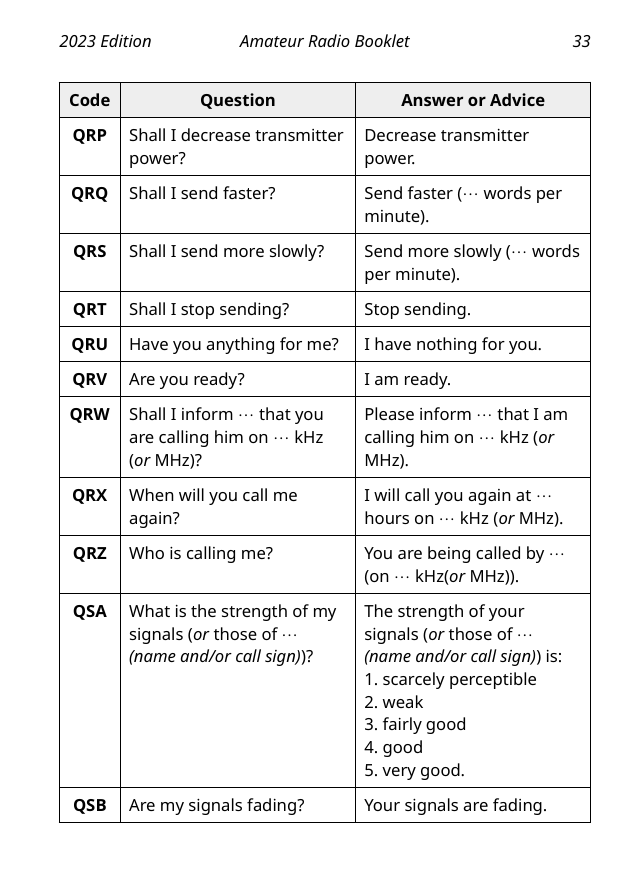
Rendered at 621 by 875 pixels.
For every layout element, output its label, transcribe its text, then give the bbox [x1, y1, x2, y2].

table_cell Have you anything for me? [121, 327, 355, 361]
table_cell Please inform  that I am calling him on  kHz (or MHz). [356, 397, 590, 477]
table_cell Send more slowly ( words per minute). [356, 234, 590, 291]
table_cell The strength of your signals (or those of  (name and/or call sign)) is: 1. scarcely perceptible 2. weak 3. fairly good 4. good 5. very good. [356, 594, 590, 787]
table_cell QRT [60, 292, 120, 326]
table_header Answer or Advice [356, 83, 590, 117]
table_cell QRW [60, 397, 120, 477]
table_cell You are being called by  (on  kHz(or MHz)). [356, 536, 590, 593]
table_cell QRU [60, 327, 120, 361]
table_cell Shall I inform  that you are calling him on  kHz (or MHz)? [121, 397, 355, 477]
table_cell I will call you again at  hours on  kHz (or MHz). [356, 478, 590, 535]
table_cell QRS [60, 234, 120, 291]
table_cell Are you ready? [121, 362, 355, 396]
table_cell QRV [60, 362, 120, 396]
table_cell Your signals are fading. [356, 788, 590, 822]
table_cell Shall I send more slowly? [121, 234, 355, 291]
table_cell Decrease transmitter power. [356, 118, 590, 175]
table_cell QSB [60, 788, 120, 822]
table_cell QRX [60, 478, 120, 535]
table_cell When will you call me again? [121, 478, 355, 535]
table_header Code [60, 83, 120, 117]
table_cell What is the strength of my signals (or those of  (name and/or call sign))? [121, 594, 355, 787]
table_header Question [121, 83, 355, 117]
table_cell Shall I decrease transmitter power? [121, 118, 355, 175]
table_cell QRP [60, 118, 120, 175]
table_cell I have nothing for you. [356, 327, 590, 361]
table_cell I am ready. [356, 362, 590, 396]
table_cell Shall I send faster? [121, 176, 355, 233]
table_cell Who is calling me? [121, 536, 355, 593]
table_cell Shall I stop sending? [121, 292, 355, 326]
table_cell QRQ [60, 176, 120, 233]
table_cell Stop sending. [356, 292, 590, 326]
table_cell QRZ [60, 536, 120, 593]
table_cell Are my signals fading? [121, 788, 355, 822]
table_cell Send faster ( words per minute). [356, 176, 590, 233]
table_cell QSA [60, 594, 120, 787]
